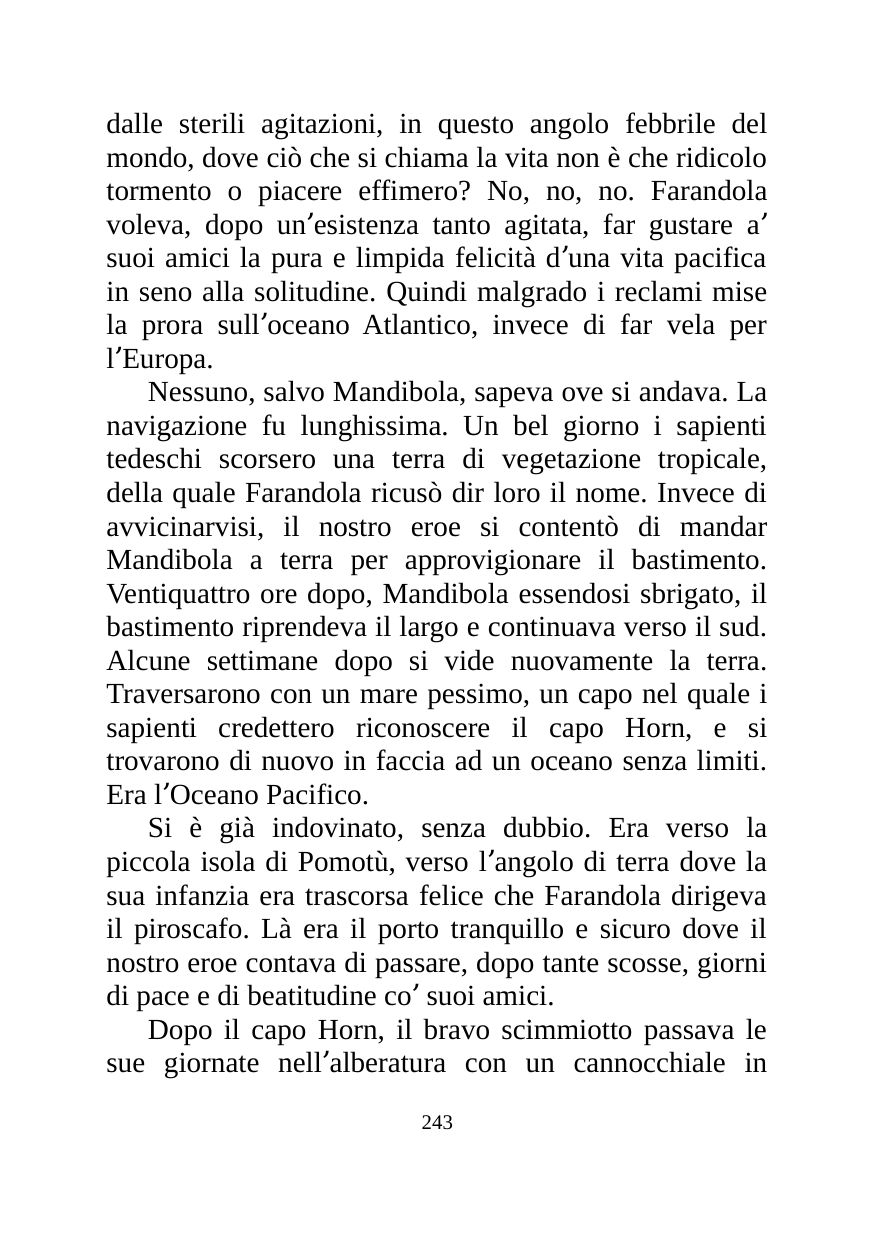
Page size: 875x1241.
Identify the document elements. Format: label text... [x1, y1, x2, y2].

text dalle sterili agitazioni, in questo angolo febbrile del mondo, dove ciò che si chiama la vita non è che ridicolo tormento o piacere effimero? No, no, no. Farandola voleva, dopo un՚esistenza tanto agitata, far gustare a՚ suoi amici la pura e limpida felicità d՚una vita pacifica in seno alla solitudine. Quindi malgrado i reclami mise la prora sull՚oceano Atlantico, invece di far vela per l՚Europa. [106, 106, 768, 374]
text Si è già indovinato, senza dubbio. Era verso la piccola isola di Pomotù, verso l՚angolo di terra dove la sua infanzia era trascorsa felice che Farandola dirigeva il piroscafo. Là era il porto tranquillo e sicuro dove il nostro eroe contava di passare, dopo tante scosse, giorni di pace e di beatitudine co՚ suoi amici. [106, 811, 768, 1012]
text Nessuno, salvo Mandibola, sapeva ove si andava. La navigazione fu lunghissima. Un bel giorno i sapienti tedeschi scorsero una terra di vegetazione tropicale, della quale Farandola ricusò dir loro il nome. Invece di avvicinarvisi, il nostro eroe si contentò di mandar Mandibola a terra per approvigionare il bastimento. Ventiquattro ore dopo, Mandibola essendosi sbrigato, il bastimento riprendeva il largo e continuava verso il sud. Alcune settimane dopo si vide nuovamente la terra. Traversarono con un mare pessimo, un capo nel quale i sapienti credettero riconoscere il capo Horn, e si trovarono di nuovo in faccia ad un oceano senza limiti. Era l՚Oceano Pacifico. [106, 374, 768, 811]
text Dopo il capo Horn, il bravo scimmiotto passava le sue giornate nell՚alberatura con un cannocchiale in [106, 1012, 768, 1079]
